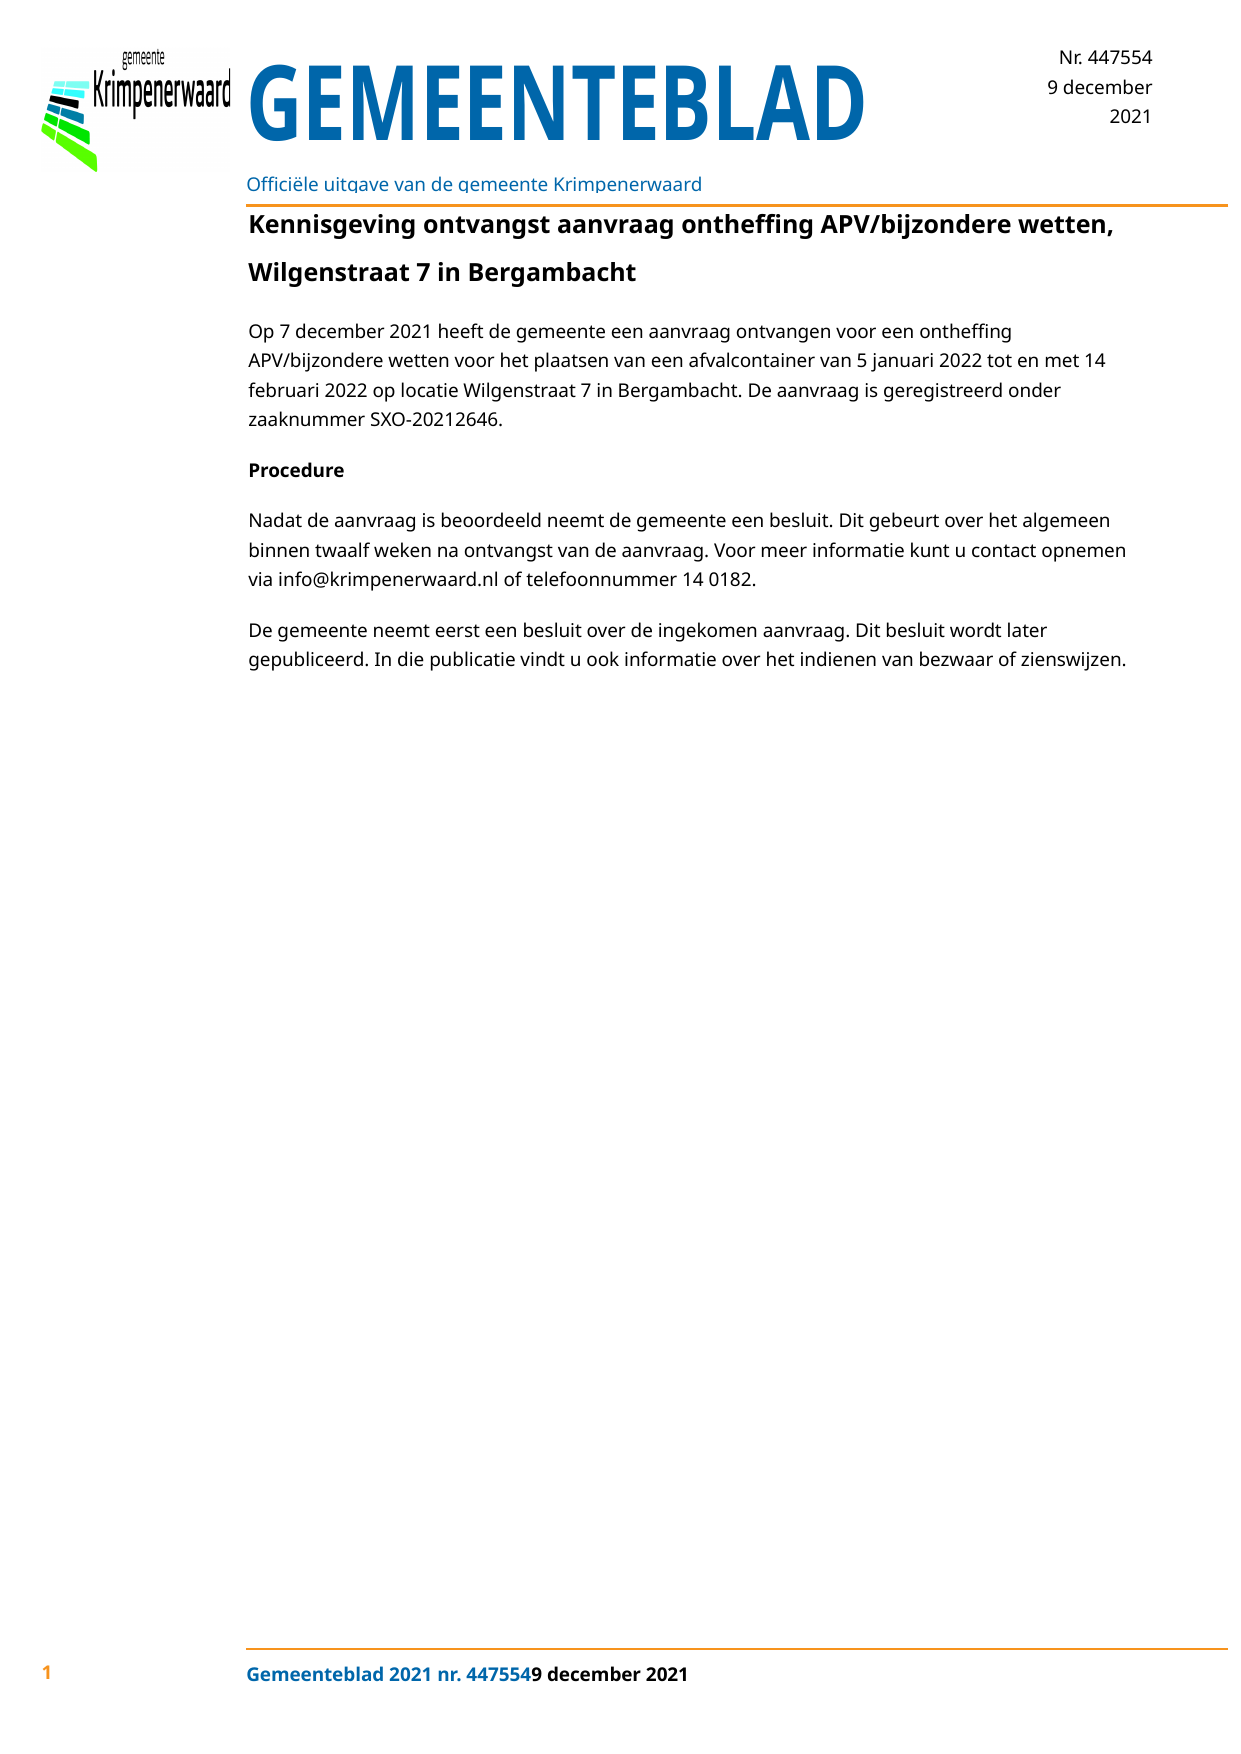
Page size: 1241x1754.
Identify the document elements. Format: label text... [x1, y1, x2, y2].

text Procedure [248, 457, 1152, 483]
text Kennisgeving ontvangst aanvraag ontheffing APV/bijzondere wetten, Wilgenstraat 7 in Bergambacht [248, 207, 1152, 288]
text Op 7 december 2021 heeft de gemeente een aanvraag ontvangen voor een ontheffing APV/bijzondere wetten voor het plaatsen van een afvalcontainer van 5 januari 2022 tot en met 14 februari 2022 op locatie Wilgenstraat 7 in Bergambacht. De aanvraag is geregistreerd onder zaaknummer SXO-20212646. [248, 318, 1152, 432]
text Nadat de aanvraag is beoordeeld neemt de gemeente een besluit. Dit gebeurt over het algemeen binnen twaalf weken na ontvangst van de aanvraag. Voor meer informatie kunt u contact opnemen via info@krimpenerwaard.nl of telefoonnummer 14 0182. [248, 507, 1152, 592]
picture [41, 47, 231, 172]
text De gemeente neemt eerst een besluit over de ingekomen aanvraag. Dit besluit wordt later gepubliceerd. In die publicatie vindt u ook informatie over het indienen van bezwaar of zienswijzen. [248, 617, 1152, 672]
